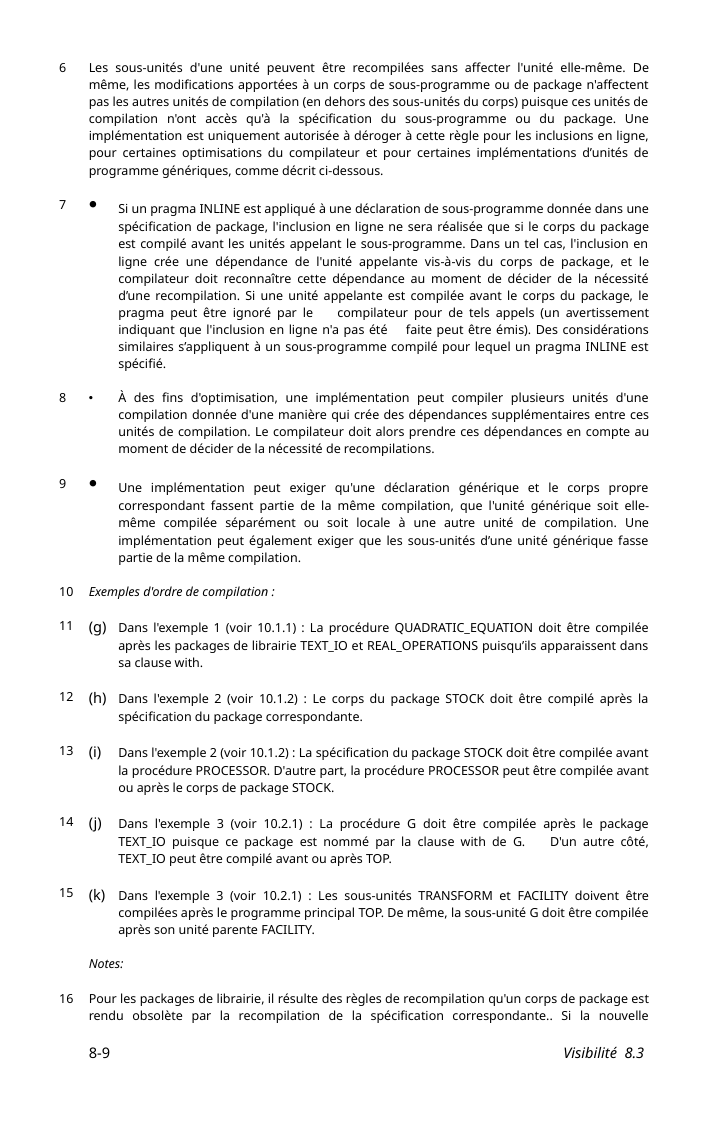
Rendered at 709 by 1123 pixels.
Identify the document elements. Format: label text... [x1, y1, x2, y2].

list Une implémentation peut exiger qu'une déclaration générique et le corps propre correspondant fassent partie de la même compilation, que l'unité générique soit elle-même compilée séparément ou soit locale à une autre unité de compilation. Une implémentation peut également exiger que les sous-unités d’une unité générique fasse partie de la même compilation. [88, 475, 649, 566]
list Dans l'exemple 2 (voir 10.1.2) : Le corps du package STOCK doit être compilé après la spécification du package correspondante. [88, 688, 649, 725]
text Exemples d'ordre de compilation : [88, 583, 649, 600]
text Les sous-unités d'une unité peuvent être recompilées sans affecter l'unité elle-même. De même, les modifications apportées à un corps de sous-programme ou de package n'affectent pas les autres unités de compilation (en dehors des sous-unités du corps) puisque ces unités de compilation n'ont accès qu'à la spécification du sous-programme ou du package. Une implémentation est uniquement autorisée à déroger à cette règle pour les inclusions en ligne, pour certaines optimisations du compilateur et pour certaines implémentations d’unités de programme génériques, comme décrit ci-dessous. [88, 59, 649, 179]
list Dans l'exemple 2 (voir 10.1.2) : La spécification du package STOCK doit être compilée avant la procédure PROCESSOR. D'autre part, la procédure PROCESSOR peut être compilée avant ou après le corps de package STOCK. [88, 742, 649, 796]
list À des fins d'optimisation, une implémentation peut compiler plusieurs unités d'une compilation donnée d'une manière qui crée des dépendances supplémentaires entre ces unités de compilation. Le compilateur doit alors prendre ces dépendances en compte au moment de décider de la nécessité de recompilations. [88, 389, 649, 458]
list Si un pragma INLINE est appliqué à une déclaration de sous-programme donnée dans une spécification de package, l'inclusion en ligne ne sera réalisée que si le corps du package est compilé avant les unités appelant le sous-programme. Dans un tel cas, l'inclusion en ligne crée une dépendance de l'unité appelante vis-à-vis du corps de package, et le compilateur doit reconnaître cette dépendance au moment de décider de la nécessité d’une recompilation. Si une unité appelante est compilée avant le corps du package, le pragma peut être ignoré par le compilateur pour de tels appels (un avertissement indiquant que l'inclusion en ligne n'a pas été faite peut être émis). Des considérations similaires s’appliquent à un sous-programme compilé pour lequel un pragma INLINE est spécifié. [88, 196, 649, 372]
text Pour les packages de librairie, il résulte des règles de recompilation qu'un corps de package est rendu obsolète par la recompilation de la spécification correspondante.. Si la nouvelle [88, 990, 649, 1024]
text Notes: [88, 956, 649, 973]
list Dans l'exemple 3 (voir 10.2.1) : La procédure G doit être compilée après le package TEXT_IO puisque ce package est nommé par la clause with de G. D'un autre côté, TEXT_IO peut être compilé avant ou après TOP. [88, 813, 649, 867]
list Dans l'exemple 1 (voir 10.1.1) : La procédure QUADRATIC_EQUATION doit être compilée après les packages de librairie TEXT_IO et REAL_OPERATIONS puisqu’ils apparaissent dans sa clause with. [88, 617, 649, 671]
list Dans l'exemple 3 (voir 10.2.1) : Les sous-unités TRANSFORM et FACILITY doivent être compilées après le programme principal TOP. De même, la sous-unité G doit être compilée après son unité parente FACILITY. [88, 884, 649, 938]
